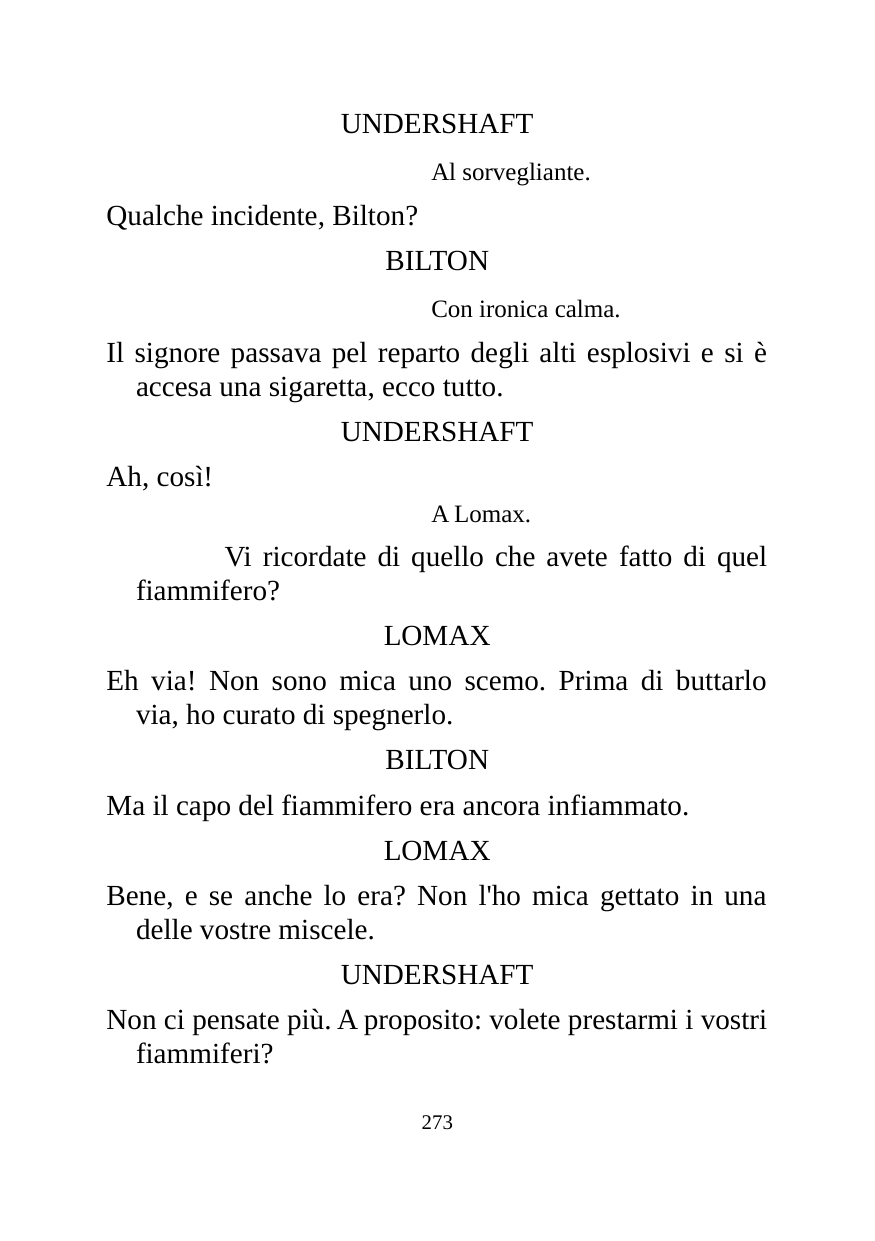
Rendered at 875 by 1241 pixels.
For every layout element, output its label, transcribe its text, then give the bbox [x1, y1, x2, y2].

text UNDERSHAFT [106, 957, 768, 991]
text BILTON [106, 243, 768, 277]
text Eh via! Non sono mica uno scemo. Prima di buttarlo via, ho curato di spegnerlo. [106, 663, 768, 731]
text LOMAX [106, 833, 768, 866]
text Non ci pensate più. A proposito: volete prestarmi i vostri fiammiferi? [106, 1002, 768, 1069]
text Con ironica calma. [431, 294, 768, 323]
text LOMAX [106, 618, 768, 652]
text UNDERSHAFT [106, 106, 768, 140]
text Qualche incidente, Bilton? [106, 198, 768, 232]
text Il signore passava pel reparto degli alti esplosivi e si è accesa una sigaretta, ecco tutto. [106, 335, 768, 402]
text UNDERSHAFT [106, 414, 768, 447]
text BILTON [106, 742, 768, 776]
text A Lomax. [431, 499, 768, 527]
text Ma il capo del fiammifero era ancora infiammato. [106, 788, 768, 821]
text Ah, così! [106, 459, 768, 493]
text Vi ricordate di quello che avete fatto di quel fiammifero? [136, 539, 768, 606]
text Al sorvegliante. [431, 157, 768, 186]
text Bene, e se anche lo era? Non l'ho mica gettato in una delle vostre miscele. [106, 878, 768, 945]
